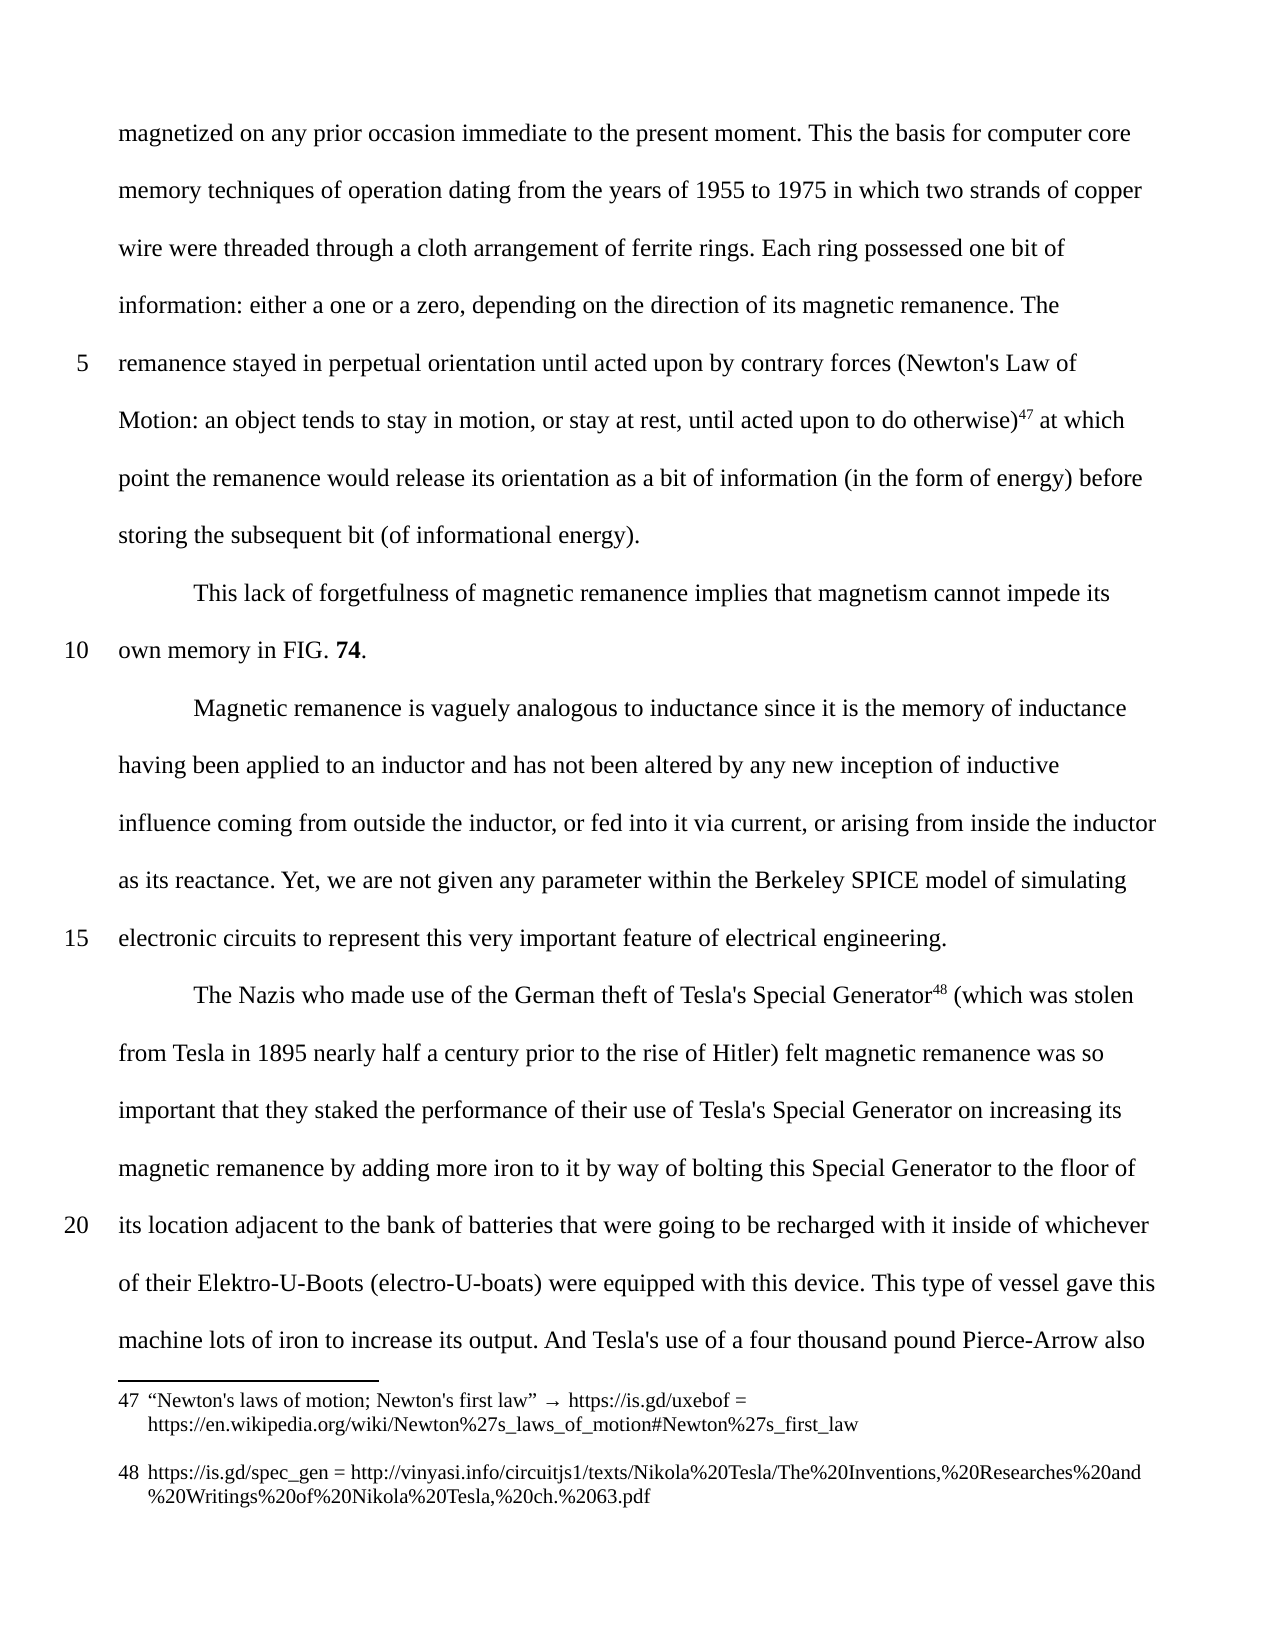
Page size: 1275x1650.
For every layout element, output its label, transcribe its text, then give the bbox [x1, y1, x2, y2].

text magnetized on any prior occasion immediate to the present moment. This the basis for computer core memory techniques of operation dating from the years of 1955 to 1975 in which two strands of copper wire were threaded through a cloth arrangement of ferrite rings. Each ring possessed one bit of information: either a one or a zero, depending on the direction of its magnetic remanence. The remanence stayed in perpetual orientation until acted upon by contrary forces (Newton's Law of Motion: an object tends to stay in motion, or stay at rest, until acted upon to do otherwise) at which point the remanence would release its orientation as a bit of information (in the form of energy) before storing the subsequent bit (of informational energy). [118, 118, 1157, 549]
text https://en.wikipedia.org/wiki/Newton%27s_laws_of_motion#Newton%27s_first_law [118, 1412, 1157, 1436]
text “Newton's laws of motion; Newton's first law” → https://is.gd/uxebof = [118, 1387, 1157, 1412]
text https://is.gd/spec_gen = http://vinyasi.info/circuitjs1/texts/Nikola%20Tesla/The%20Inventions,%20Researches%20and%20Writings%20of%20Nikola%20Tesla,%20ch.%2063.pdf [118, 1460, 1157, 1508]
text This lack of forgetfulness of magnetic remanence implies that magnetism cannot impede its own memory in FIG. 74. [118, 578, 1157, 664]
text Magnetic remanence is vaguely analogous to inductance since it is the memory of inductance having been applied to an inductor and has not been altered by any new inception of inductive influence coming from outside the inductor, or fed into it via current, or arising from inside the inductor as its reactance. Yet, we are not given any parameter within the Berkeley SPICE model of simulating electronic circuits to represent this very important feature of electrical engineering. [118, 693, 1157, 952]
text The Nazis who made use of the German theft of Tesla's Special Generator (which was stolen from Tesla in 1895 nearly half a century prior to the rise of Hitler) felt magnetic remanence was so important that they staked the performance of their use of Tesla's Special Generator on increasing its magnetic remanence by adding more iron to it by way of bolting this Special Generator to the floor of its location adjacent to the bank of batteries that were going to be recharged with it inside of whichever of their Elektro-U-Boots (electro-U-boats) were equipped with this device. This type of vessel gave this machine lots of iron to increase its output. And Tesla's use of a four thousand pound Pierce-Arrow also [118, 981, 1157, 1354]
